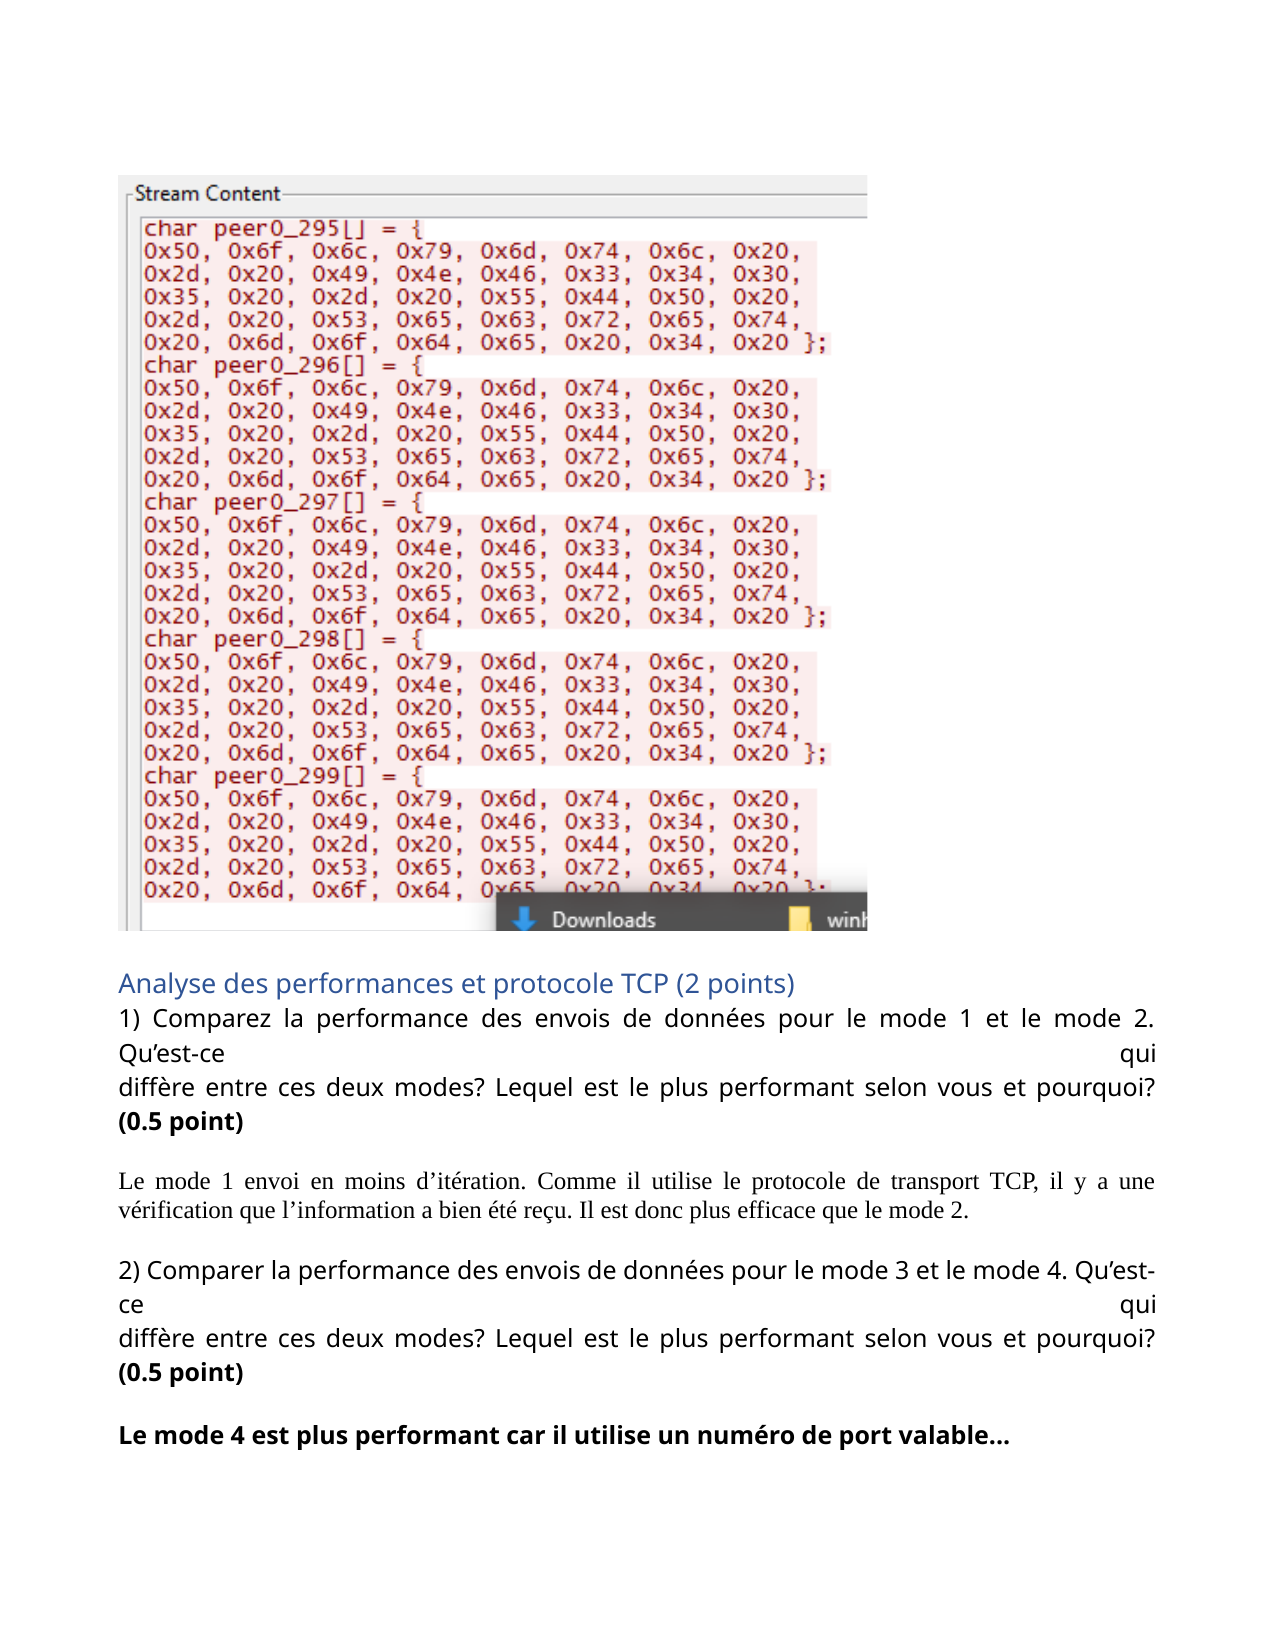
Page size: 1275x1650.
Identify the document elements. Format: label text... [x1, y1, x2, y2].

text 1) Comparez la performance des envois de données pour le mode 1 et le mode 2. Qu’est-ce qui diffère entre ces deux modes? Lequel est le plus performant selon vous et pourquoi? (0.5 point) [118, 1001, 1157, 1137]
text Le mode 1 envoi en moins d’itération. Comme il utilise le protocole de transport TCP, il y a une vérification que l’information a bien été reçu. Il est donc plus efficace que le mode 2. [118, 1166, 1157, 1224]
picture [137, 175, 529, 931]
text Le mode 4 est plus performant car il utilise un numéro de port valable... [118, 1417, 1157, 1451]
text Analyse des performances et protocole TCP (2 points) [118, 964, 1157, 1001]
text 2) Comparer la performance des envois de données pour le mode 3 et le mode 4. Qu’est-ce qui diffère entre ces deux modes? Lequel est le plus performant selon vous et pourquoi? (0.5 point) [118, 1252, 1157, 1389]
